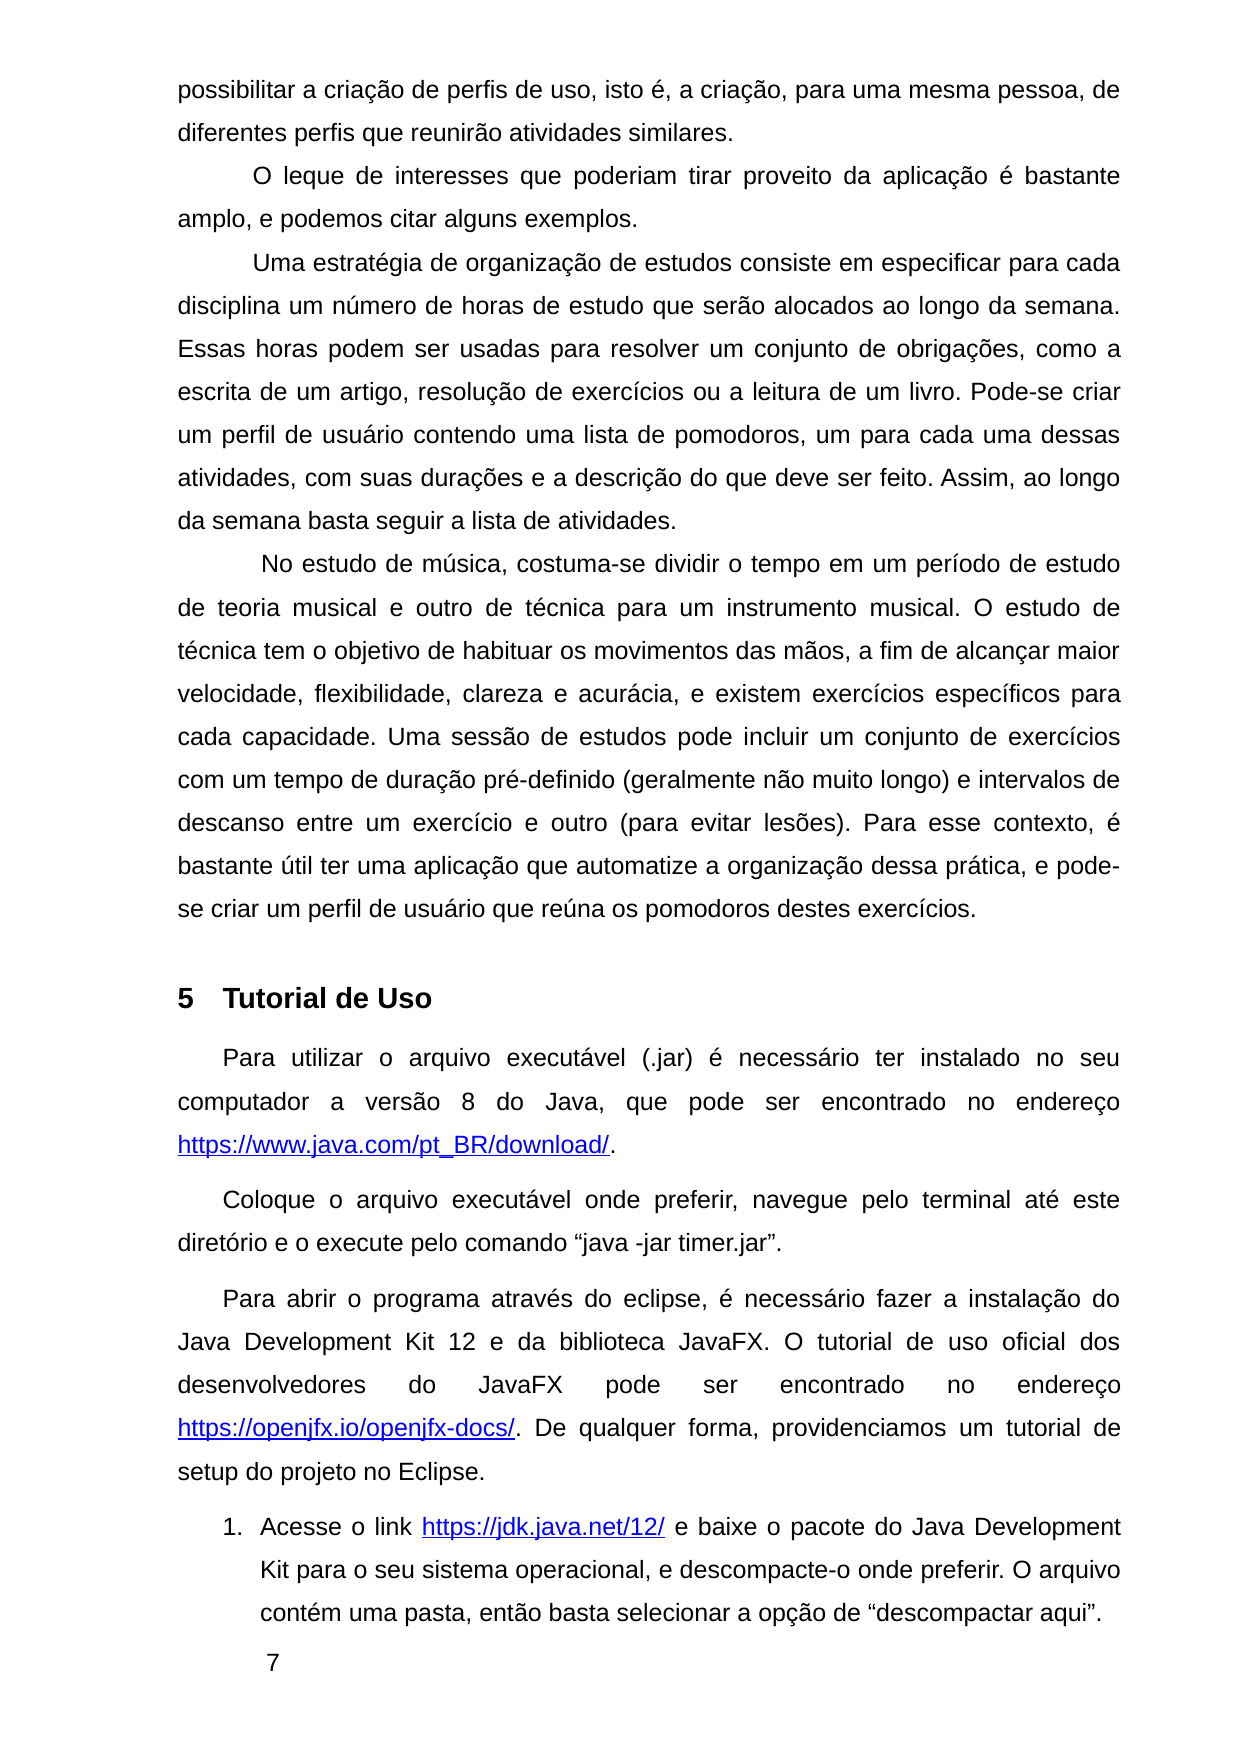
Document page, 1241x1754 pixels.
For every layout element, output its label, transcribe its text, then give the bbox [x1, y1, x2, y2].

text Para utilizar o arquivo executável (.jar) é necessário ter instalado no seu computador a versão 8 do Java, que pode ser encontrado no endereço https://www.java.com/pt_BR/download/. [177, 1043, 1122, 1158]
text Para abrir o programa através do eclipse, é necessário fazer a instalação do Java Development Kit 12 e da biblioteca JavaFX. O tutorial de uso oficial dos desenvolvedores do JavaFX pode ser encontrado no endereço https://openjfx.io/openjfx-docs/. De qualquer forma, providenciamos um tutorial de setup do projeto no Eclipse. [177, 1284, 1122, 1485]
subtitle Tutorial de Uso [177, 981, 1122, 1014]
list Acesse o link https://jdk.java.net/12/ e baixe o pacote do Java Development Kit para o seu sistema operacional, e descompacte-o onde preferir. O arquivo contém uma pasta, então basta selecionar a opção de “descompactar aqui”. [222, 1512, 1122, 1627]
text possibilitar a criação de perfis de uso, isto é, a criação, para uma mesma pessoa, de diferentes perfis que reunirão atividades similares. [177, 75, 1122, 147]
text Coloque o arquivo executável onde preferir, navegue pelo terminal até este diretório e o execute pelo comando “java -jar timer.jar”. [177, 1185, 1122, 1257]
text No estudo de música, costuma-se dividir o tempo em um período de estudo de teoria musical e outro de técnica para um instrumento musical. O estudo de técnica tem o objetivo de habituar os movimentos das mãos, a fim de alcançar maior velocidade, flexibilidade, clareza e acurácia, e existem exercícios específicos para cada capacidade. Uma sessão de estudos pode incluir um conjunto de exercícios com um tempo de duração pré-definido (geralmente não muito longo) e intervalos de descanso entre um exercício e outro (para evitar lesões). Para esse contexto, é bastante útil ter uma aplicação que automatize a organização dessa prática, e pode-se criar um perfil de usuário que reúna os pomodoros destes exercícios. [177, 549, 1122, 923]
text O leque de interesses que poderiam tirar proveito da aplicação é bastante amplo, e podemos citar alguns exemplos. [177, 161, 1122, 233]
text Uma estratégia de organização de estudos consiste em especificar para cada disciplina um número de horas de estudo que serão alocados ao longo da semana. Essas horas podem ser usadas para resolver um conjunto de obrigações, como a escrita de um artigo, resolução de exercícios ou a leitura de um livro. Pode-se criar um perfil de usuário contendo uma lista de pomodoros, um para cada uma dessas atividades, com suas durações e a descrição do que deve ser feito. Assim, ao longo da semana basta seguir a lista de atividades. [177, 247, 1122, 535]
